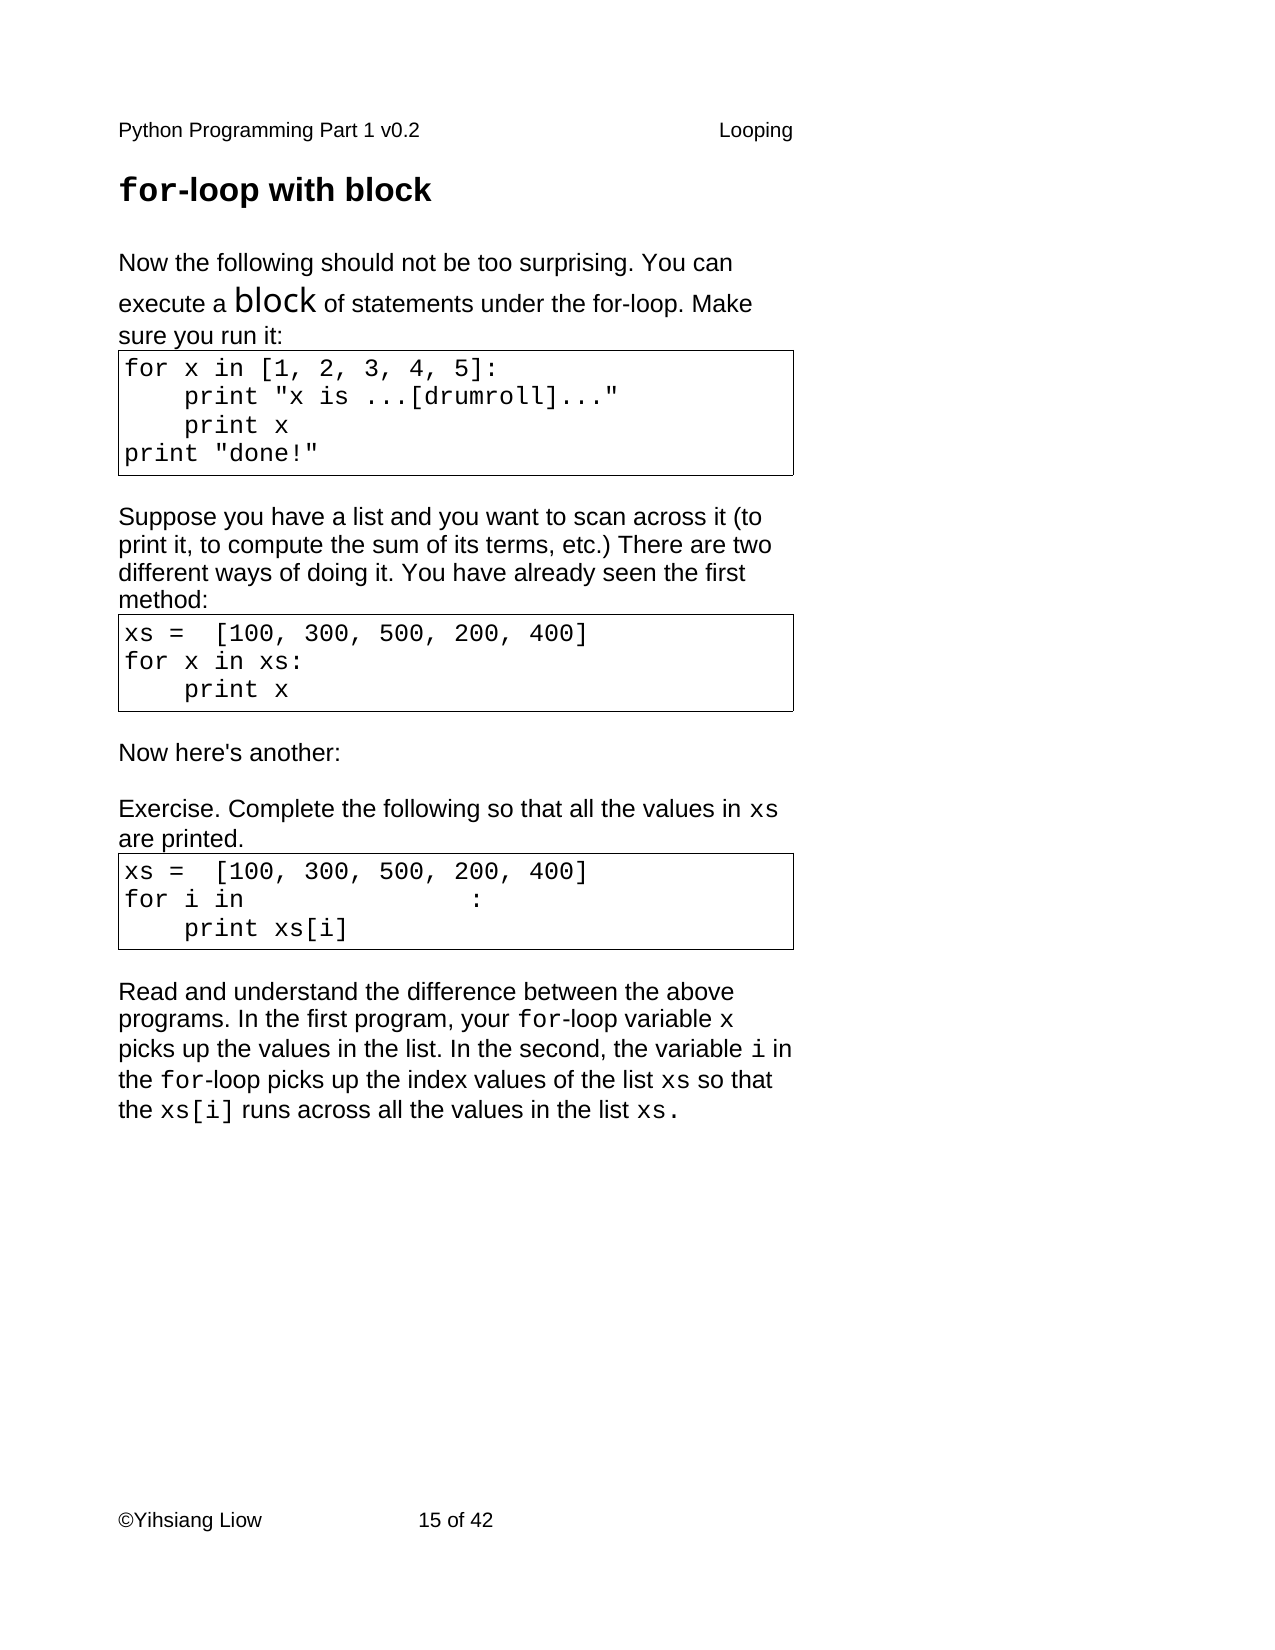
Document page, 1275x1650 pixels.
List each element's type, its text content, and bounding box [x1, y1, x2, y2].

text Exercise. Complete the following so that all the values in xs are printed. [118, 795, 793, 853]
text Now the following should not be too surprising. You can execute a block of statements under the for-loop. Make sure you run it: [118, 248, 793, 350]
table_header for x in [1, 2, 3, 4, 5]: print "x is ...[drumroll]..." print x print "done!" [119, 351, 793, 474]
text Suppose you have a list and you want to scan across it (to print it, to compute the sum of its terms, etc.) There are two different ways of doing it. You have already seen the first method: [118, 503, 793, 614]
table_header xs = [100, 300, 500, 200, 400] for i in : print xs[i] [119, 854, 793, 949]
table_header xs = [100, 300, 500, 200, 400] for x in xs: print x [119, 615, 793, 711]
text for-loop with block [118, 171, 793, 211]
text Now here's another: [118, 739, 793, 767]
text Read and understand the difference between the above programs. In the first program, your for-loop variable x picks up the values in the list. In the second, the variable i in the for-loop picks up the index values of the list xs so that the xs[i] runs across all the values in the list xs. [118, 977, 793, 1126]
